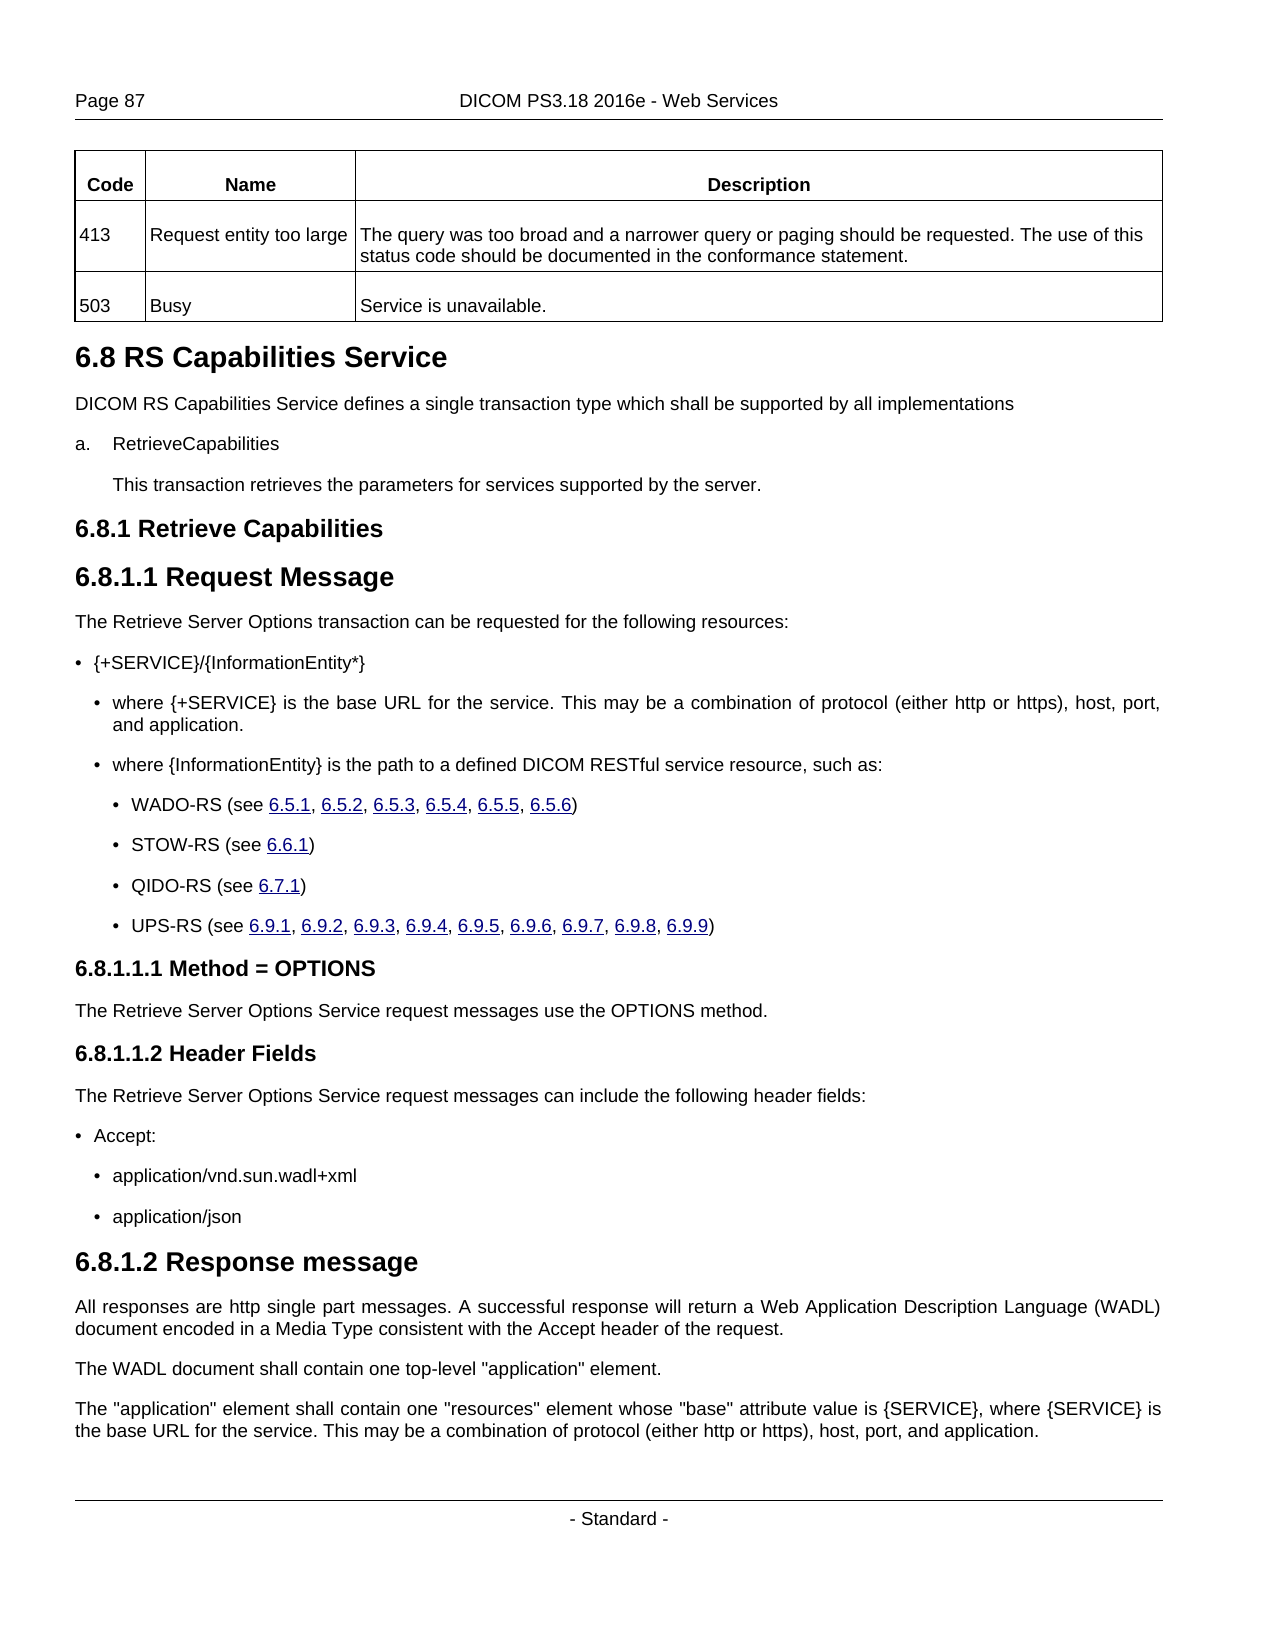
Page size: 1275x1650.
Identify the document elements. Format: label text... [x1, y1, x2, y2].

text 6.8.1.2 Response message [75, 1246, 1162, 1277]
list UPS-RS (see 6.9.1, 6.9.2, 6.9.3, 6.9.4, 6.9.5, 6.9.6, 6.9.7, 6.9.8, 6.9.9) [112, 915, 1162, 936]
text The Retrieve Server Options transaction can be requested for the following resources: [75, 611, 1162, 633]
list where {+SERVICE} is the base URL for the service. This may be a combination of protocol (either http or https), host, port, and application. [94, 692, 1162, 735]
list WADO-RS (see 6.5.1, 6.5.2, 6.5.3, 6.5.4, 6.5.5, 6.5.6) [112, 794, 1162, 816]
table_header Description [356, 151, 1162, 200]
list application/vnd.sun.wadl+xml [94, 1165, 1162, 1187]
table_cell The query was too broad and a narrower query or paging should be requested. The use of this status code should be documented in the conformance statement. [356, 201, 1162, 271]
table_cell 413 [76, 201, 145, 271]
list QIDO-RS (see 6.7.1) [112, 874, 1162, 896]
list where {InformationEntity} is the path to a defined DICOM RESTful service resource, such as: [94, 754, 1162, 775]
table_header Name [146, 151, 355, 200]
text The Retrieve Server Options Service request messages use the OPTIONS method. [75, 1000, 1162, 1021]
text The "application" element shall contain one "resources" element whose "base" attribute value is {SERVICE}, where {SERVICE} is the base URL for the service. This may be a combination of protocol (either http or https), host, port, and application. [75, 1398, 1162, 1441]
list STOW-RS (see 6.6.1) [112, 834, 1162, 856]
list This transaction retrieves the parameters for services supported by the server. [75, 473, 1162, 495]
list Accept: [75, 1125, 1162, 1147]
text The WADL document shall contain one top-level "application" element. [75, 1358, 1162, 1379]
table_cell Request entity too large [146, 201, 355, 271]
table_header Code [76, 151, 145, 200]
text The Retrieve Server Options Service request messages can include the following header fields: [75, 1085, 1162, 1106]
list RetrieveCapabilities [75, 433, 1162, 454]
text 6.8.1.1 Request Message [75, 561, 1162, 592]
table_cell 503 [76, 272, 145, 321]
text DICOM RS Capabilities Service defines a single transaction type which shall be supported by all implementations [75, 393, 1162, 414]
text 6.8.1.1.1 Method = OPTIONS [75, 955, 1162, 981]
list application/json [94, 1206, 1162, 1227]
list {+SERVICE}/{InformationEntity*} [75, 651, 1162, 673]
table_cell Busy [146, 272, 355, 321]
text 6.8 RS Capabilities Service [75, 340, 1162, 374]
table_cell Service is unavailable. [356, 272, 1162, 321]
text All responses are http single part messages. A successful response will return a Web Application Description Language (WADL) document encoded in a Media Type consistent with the Accept header of the request. [75, 1296, 1162, 1339]
text 6.8.1 Retrieve Capabilities [75, 514, 1162, 542]
text 6.8.1.1.2 Header Fields [75, 1040, 1162, 1066]
